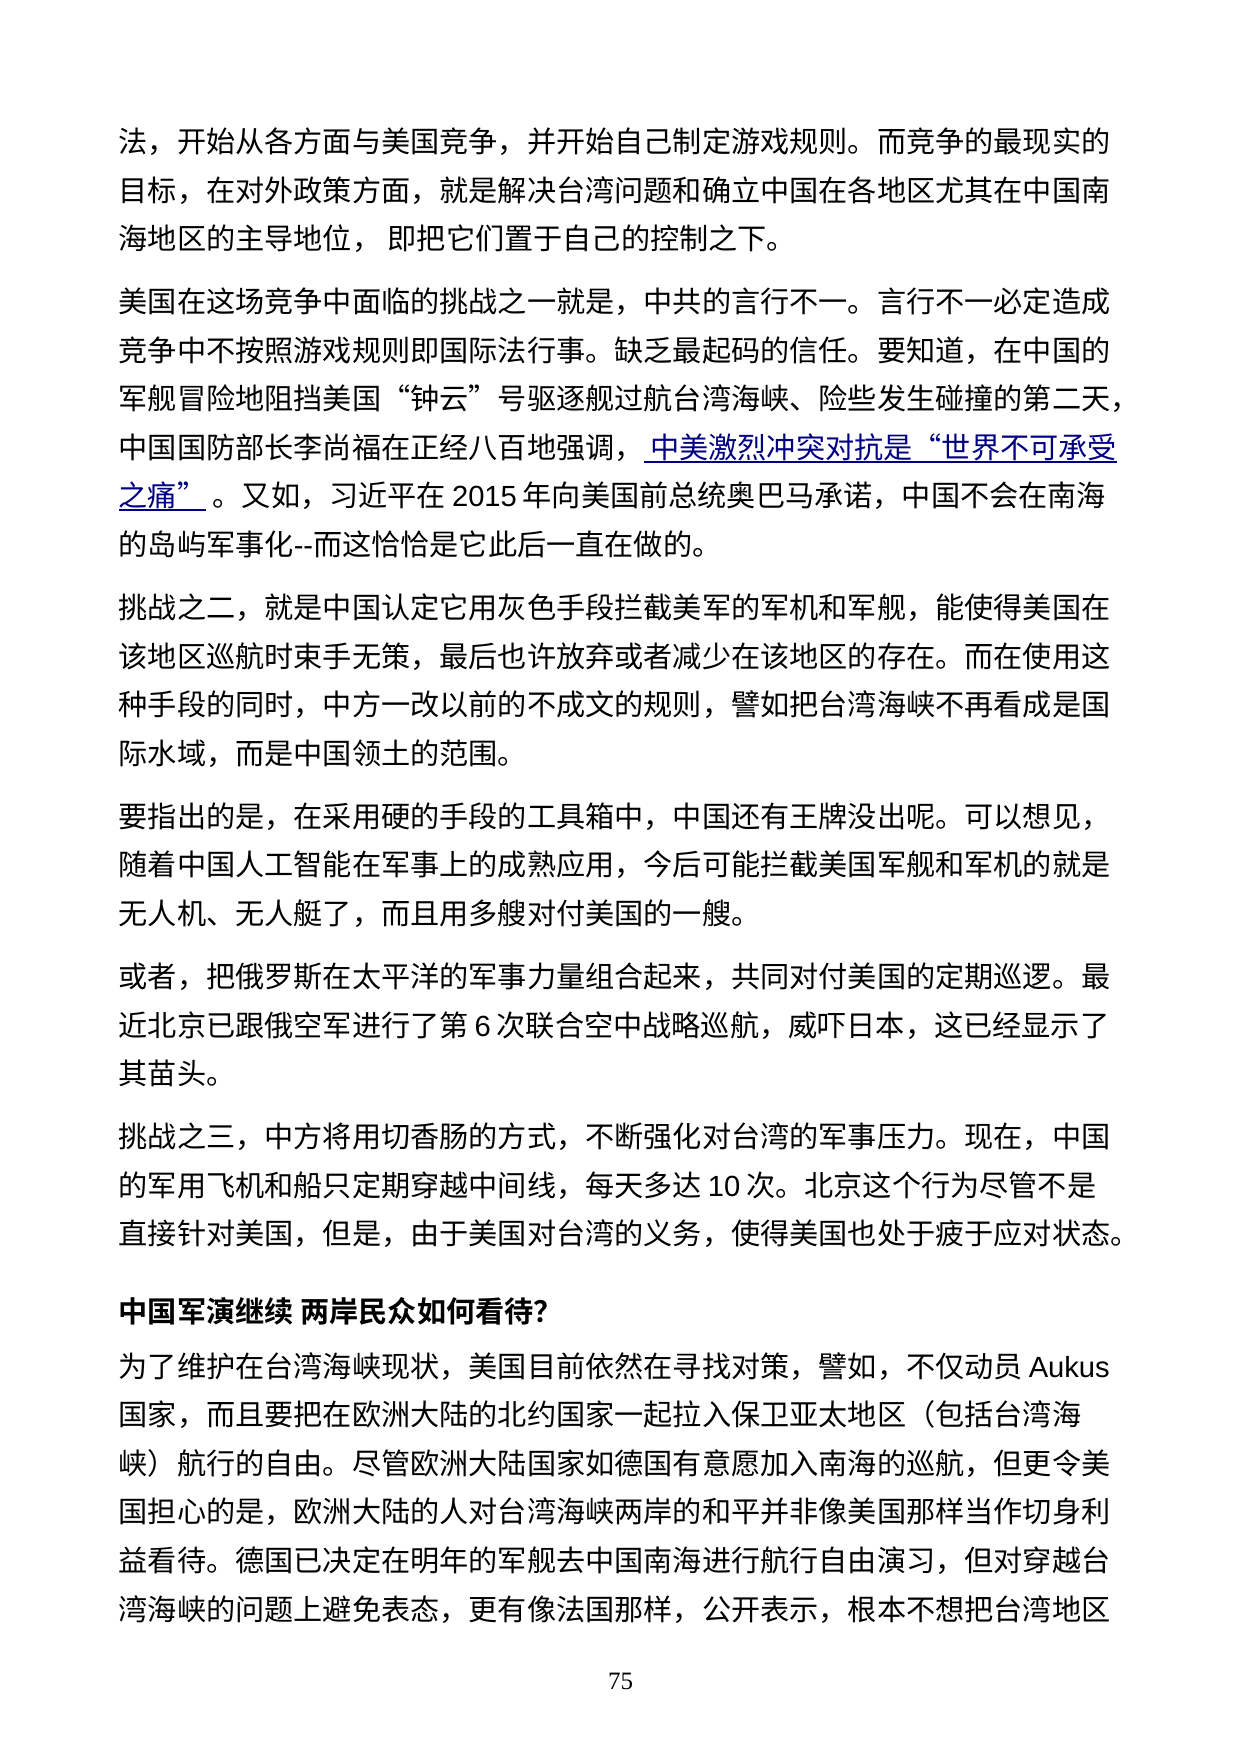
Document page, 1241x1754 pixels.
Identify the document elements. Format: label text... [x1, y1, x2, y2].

text 挑战之三，中方将用切香肠的方式，不断强化对台湾的军事压力。现在，中国的军用飞机和船只定期穿越中间线，每天多达10次。北京这个行为尽管不是直接针对美国，但是，由于美国对台湾的义务，使得美国也处于疲于应对状态。 [118, 1114, 1122, 1253]
subtitle 中国军演继续 两岸民众如何看待？ [118, 1288, 1122, 1331]
text 或者，把俄罗斯在太平洋的军事力量组合起来，共同对付美国的定期巡逻。最近北京已跟俄空军进行了第6次联合空中战略巡航，威吓日本，这已经显示了其苗头。 [118, 953, 1122, 1093]
text 美国在这场竞争中面临的挑战之一就是，中共的言行不一。言行不一必定造成竞争中不按照游戏规则即国际法行事。缺乏最起码的信任。要知道，在中国的军舰冒险地阻挡美国“钟云”号驱逐舰过航台湾海峡、险些发生碰撞的第二天，中国国防部长李尚福在正经八百地强调， 中美激烈冲突对抗是“世界不可承受之痛” 。又如，习近平在2015年向美国前总统奥巴马承诺，中国不会在南海的岛屿军事化--而这恰恰是它此后一直在做的。 [118, 279, 1122, 564]
text 要指出的是，在采用硬的手段的工具箱中，中国还有王牌没出呢。可以想见，随着中国人工智能在军事上的成熟应用，今后可能拦截美国军舰和军机的就是无人机、无人艇了，而且用多艘对付美国的一艘。 [118, 793, 1122, 933]
text 为了维护在台湾海峡现状，美国目前依然在寻找对策，譬如，不仅动员Aukus国家，而且要把在欧洲大陆的北约国家一起拉入保卫亚太地区（包括台湾海峡）航行的自由。尽管欧洲大陆国家如德国有意愿加入南海的巡航，但更令美国担心的是，欧洲大陆的人对台湾海峡两岸的和平并非像美国那样当作切身利益看待。德国已决定在明年的军舰去中国南海进行航行自由演习，但对穿越台湾海峡的问题上避免表态，更有像法国那样，公开表示，根本不想把台湾地区 [118, 1343, 1122, 1628]
text 法，开始从各方面与美国竞争，并开始自己制定游戏规则。而竞争的最现实的目标，在对外政策方面，就是解决台湾问题和确立中国在各地区尤其在中国南海地区的主导地位， 即把它们置于自己的控制之下。 [118, 118, 1122, 258]
text 挑战之二，就是中国认定它用灰色手段拦截美军的军机和军舰，能使得美国在该地区巡航时束手无策，最后也许放弃或者减少在该地区的存在。而在使用这种手段的同时，中方一改以前的不成文的规则，譬如把台湾海峡不再看成是国际水域，而是中国领土的范围。 [118, 584, 1122, 772]
